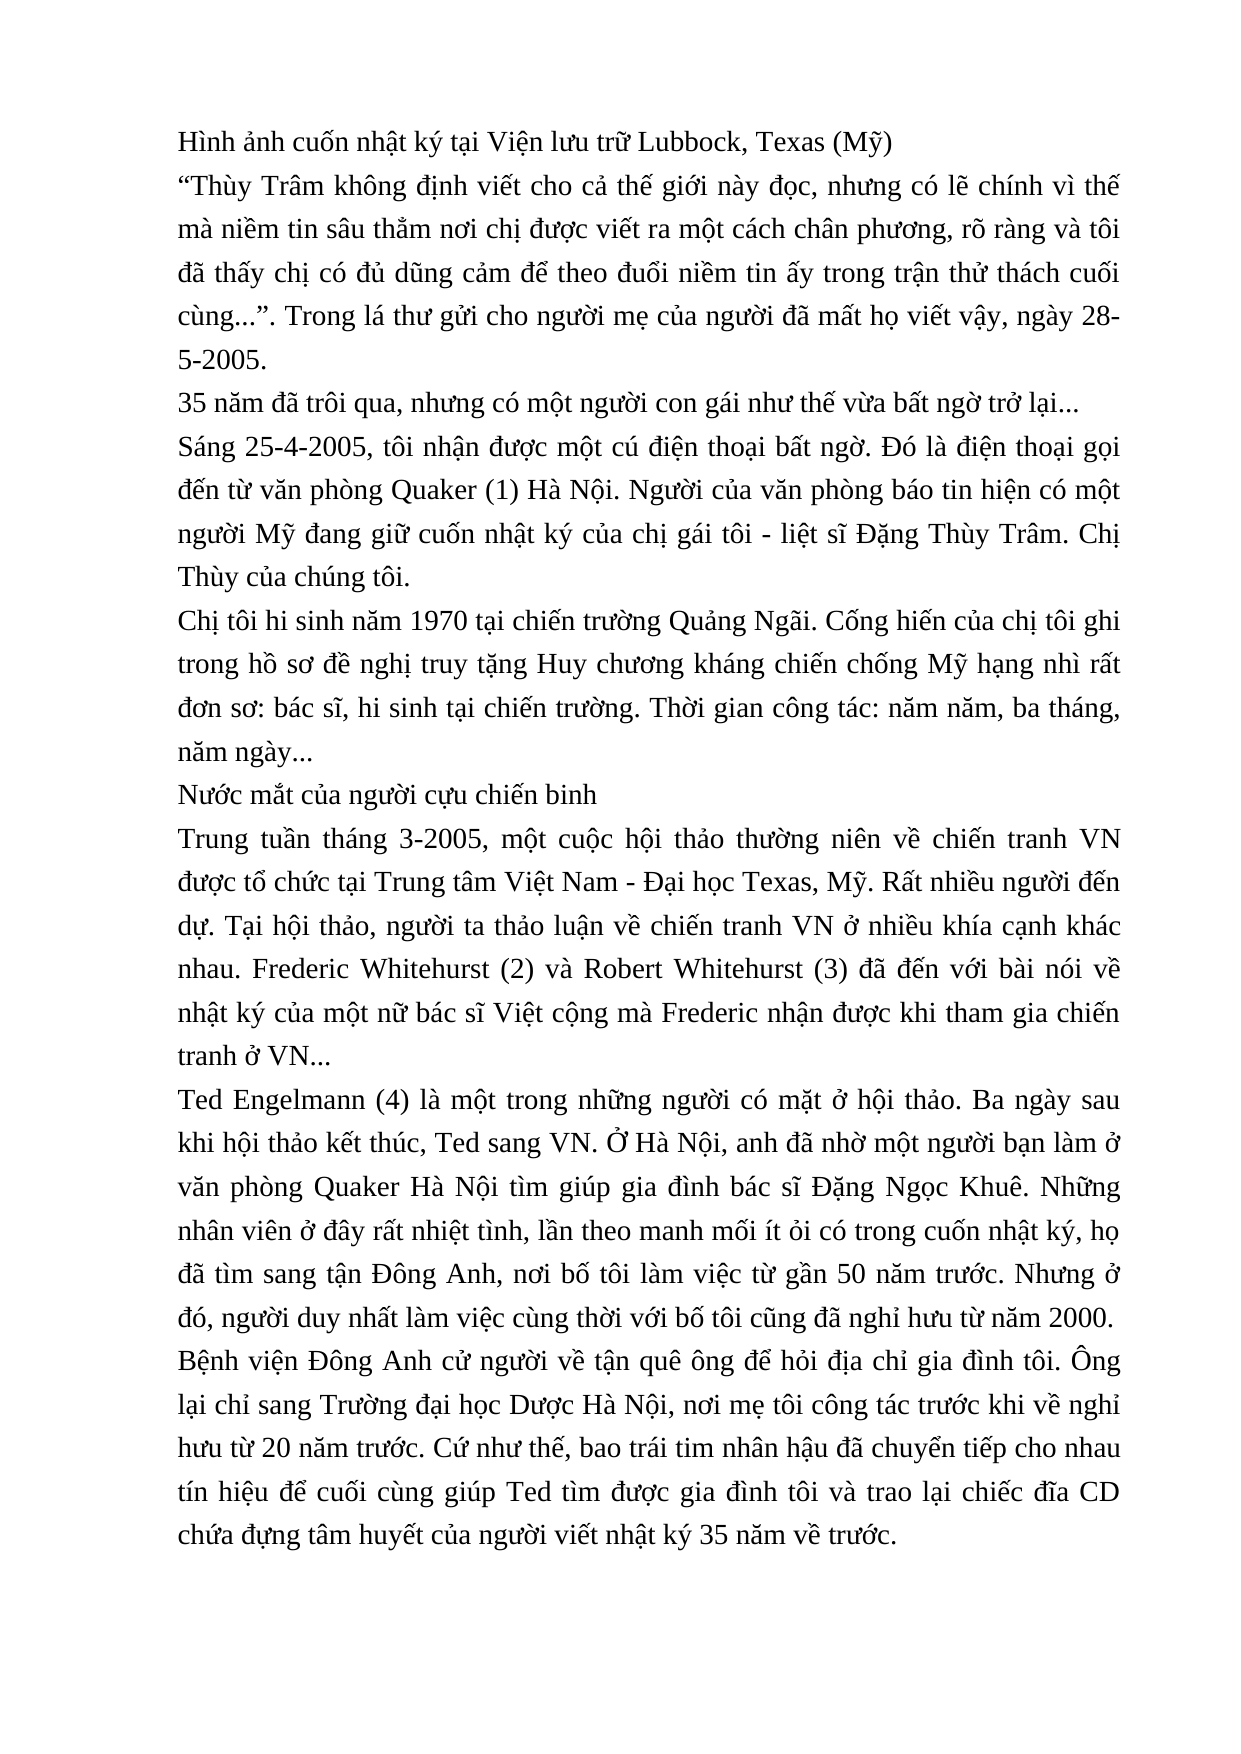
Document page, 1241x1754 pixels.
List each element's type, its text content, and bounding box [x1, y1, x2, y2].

text 35 năm đã trôi qua, nhưng có một người con gái như thế vừa bất ngờ trở lại... [177, 385, 1122, 419]
text Chị tôi hi sinh năm 1970 tại chiến trường Quảng Ngãi. Cống hiến của chị tôi ghi trong hồ sơ đề nghị truy tặng Huy chương kháng chiến chống Mỹ hạng nhì rất đơn sơ: bác sĩ, hi sinh tại chiến trường. Thời gian công tác: năm năm, ba tháng, năm ngày... [177, 603, 1122, 767]
text Bệnh viện Đông Anh cử người về tận quê ông để hỏi địa chỉ gia đình tôi. Ông lại chỉ sang Trường đại học Dược Hà Nội, nơi mẹ tôi công tác trước khi về nghỉ hưu từ 20 năm trước. Cứ như thế, bao trái tim nhân hậu đã chuyển tiếp cho nhau tín hiệu để cuối cùng giúp Ted tìm được gia đình tôi và trao lại chiếc đĩa CD chứa đựng tâm huyết của người viết nhật ký 35 năm về trước. [177, 1343, 1122, 1551]
text Trung tuần tháng 3-2005, một cuộc hội thảo thường niên về chiến tranh VN được tổ chức tại Trung tâm Việt Nam - Đại học Texas, Mỹ. Rất nhiều người đến dự. Tại hội thảo, người ta thảo luận về chiến tranh VN ở nhiều khía cạnh khác nhau. Frederic Whitehurst (2) và Robert Whitehurst (3) đã đến với bài nói về nhật ký của một nữ bác sĩ Việt cộng mà Frederic nhận được khi tham gia chiến tranh ở VN... [177, 821, 1122, 1072]
text “Thùy Trâm không định viết cho cả thế giới này đọc, nhưng có lẽ chính vì thế mà niềm tin sâu thẳm nơi chị được viết ra một cách chân phương, rõ ràng và tôi đã thấy chị có đủ dũng cảm để theo đuổi niềm tin ấy trong trận thử thách cuối cùng...”. Trong lá thư gửi cho người mẹ của người đã mất họ viết vậy, ngày 28-5-2005. [177, 168, 1122, 375]
text Hình ảnh cuốn nhật ký tại Viện lưu trữ Lubbock, Texas (Mỹ) [177, 124, 1122, 158]
text Nước mắt của người cựu chiến binh [177, 777, 1122, 811]
text Ted Engelmann (4) là một trong những người có mặt ở hội thảo. Ba ngày sau khi hội thảo kết thúc, Ted sang VN. Ở Hà Nội, anh đã nhờ một người bạn làm ở văn phòng Quaker Hà Nội tìm giúp gia đình bác sĩ Đặng Ngọc Khuê. Những nhân viên ở đây rất nhiệt tình, lần theo manh mối ít ỏi có trong cuốn nhật ký, họ đã tìm sang tận Đông Anh, nơi bố tôi làm việc từ gần 50 năm trước. Nhưng ở đó, người duy nhất làm việc cùng thời với bố tôi cũng đã nghỉ hưu từ năm 2000. [177, 1082, 1122, 1333]
text Sáng 25-4-2005, tôi nhận được một cú điện thoại bất ngờ. Đó là điện thoại gọi đến từ văn phòng Quaker (1) Hà Nội. Người của văn phòng báo tin hiện có một người Mỹ đang giữ cuốn nhật ký của chị gái tôi - liệt sĩ Đặng Thùy Trâm. Chị Thùy của chúng tôi. [177, 429, 1122, 593]
